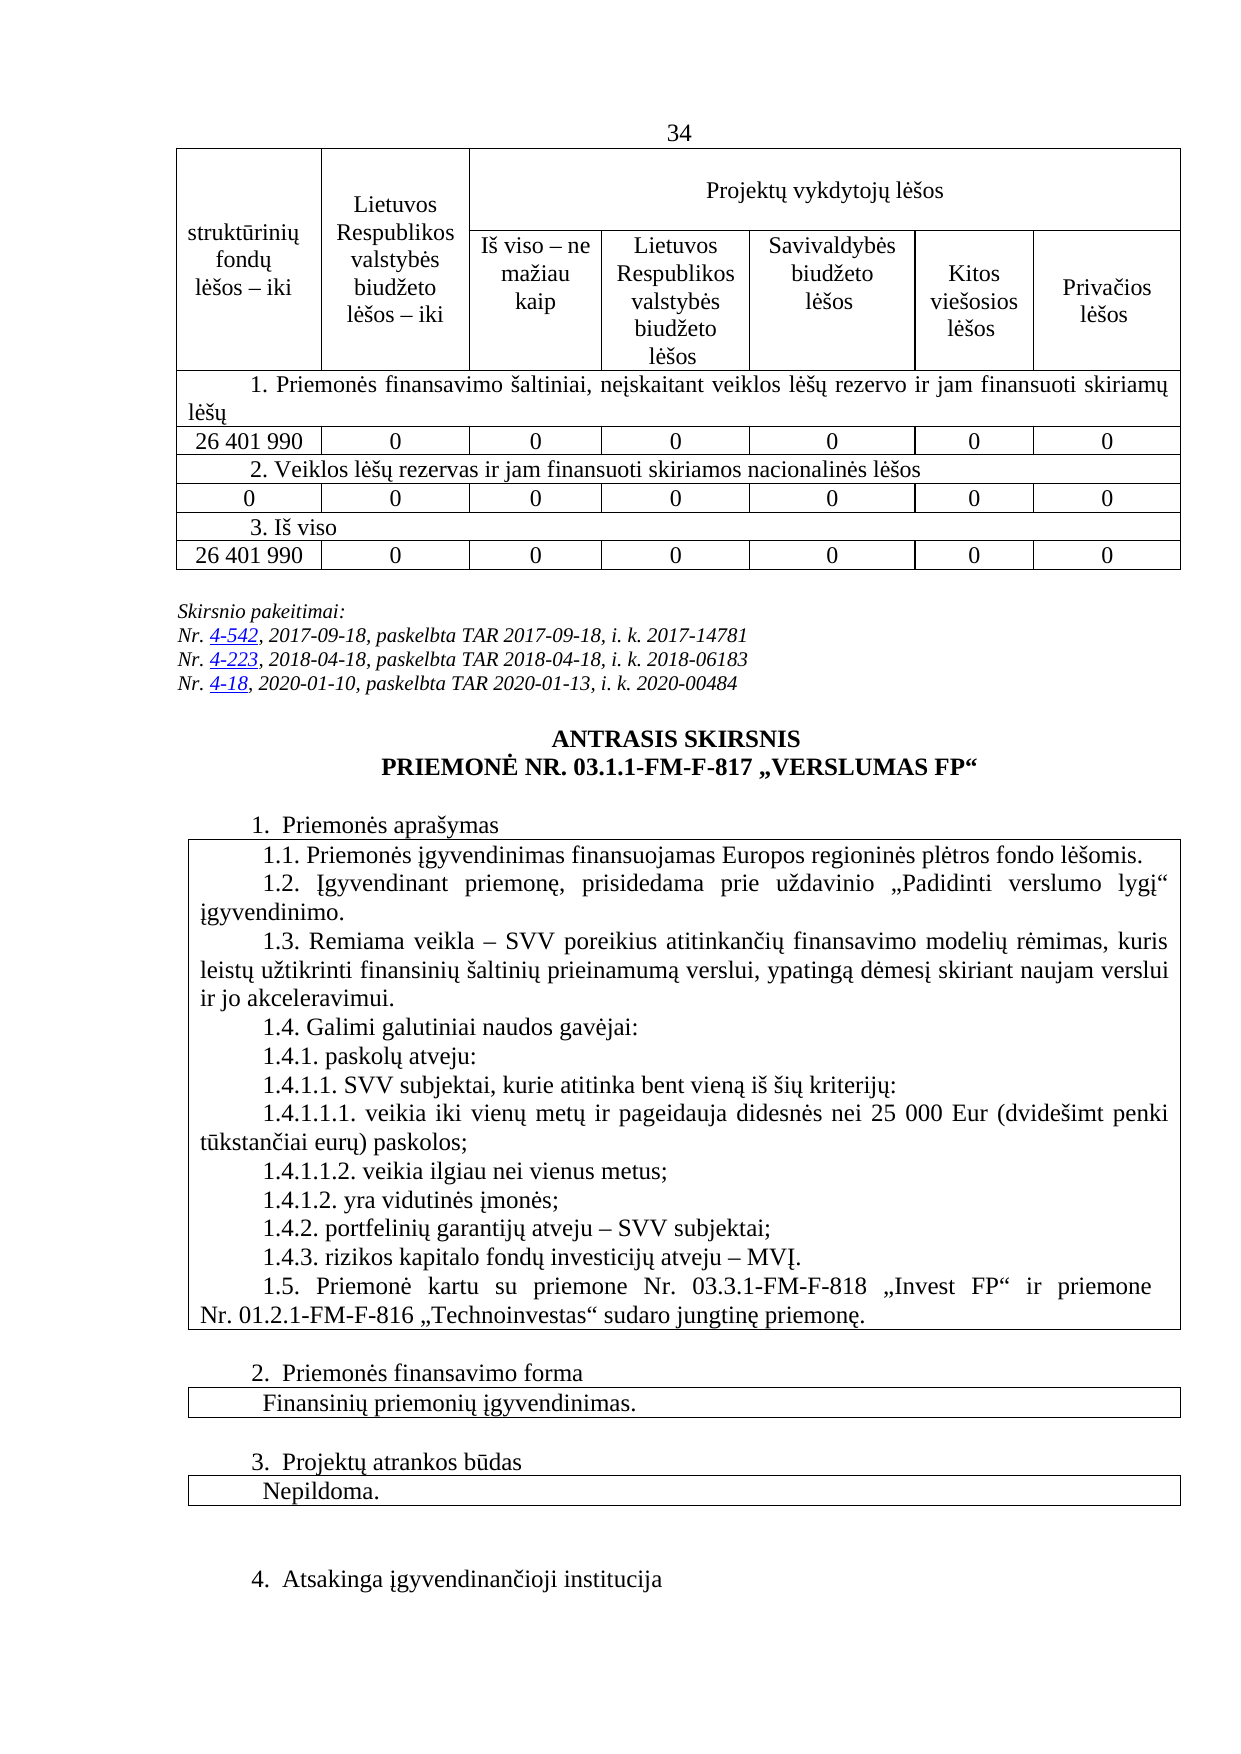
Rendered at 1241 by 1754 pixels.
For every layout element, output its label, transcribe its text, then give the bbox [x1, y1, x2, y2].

text Skirsnio pakeitimai: [177, 599, 1181, 623]
table_cell struktūrinių fondų lėšos – iki [177, 149, 321, 369]
table_cell 0 [322, 427, 469, 454]
table_cell Projektų vykdytojų lėšos [470, 149, 1180, 230]
text Nr. 4-223, 2018-04-18, paskelbta TAR 2018-04-18, i. k. 2018-06183 [177, 647, 1181, 671]
text 3. Projektų atrankos būdas [251, 1447, 1181, 1475]
table_cell 0 [750, 484, 914, 512]
table_cell 0 [750, 427, 914, 454]
table_cell Lietuvos Respublikos valstybės biudžeto lėšos – iki [322, 149, 469, 369]
table_cell Savivaldybės biudžeto lėšos [750, 231, 914, 369]
table_header 1.1. Priemonės įgyvendinimas finansuojamas Europos regioninės plėtros fondo lėšomis. 1.2. Įgyvendinant priemonę, prisidedama prie uždavinio „Padidinti verslumo lygį“ įgyvendinimo. 1.3. Remiama veikla – SVV poreikius atitinkančių finansavimo modelių rėmimas, kuris leistų užtikrinti finansinių šaltinių prieinamumą verslui, ypatingą dėmesį skiriant naujam verslui ir jo akceleravimui. 1.4. Galimi galutiniai naudos gavėjai: 1.4.1. paskolų atveju: 1.4.1.1. SVV subjektai, kurie atitinka bent vieną iš šių kriterijų: 1.4.1.1.1. veikia iki vienų metų ir pageidauja didesnės nei 25 000 Eur (dvidešimt penki tūkstančiai eurų) paskolos; 1.4.1.1.2. veikia ilgiau nei vienus metus; 1.4.1.2. yra vidutinės įmonės; 1.4.2. portfelinių garantijų atveju – SVV subjektai; 1.4.3. rizikos kapitalo fondų investicijų atveju – MVĮ. 1.5. Priemonė kartu su priemone Nr. 03.3.1-FM-F-818 „Invest FP“ ir priemone Nr. 01.2.1-FM-F-816 „Technoinvestas“ sudaro jungtinę priemonę. [189, 840, 1180, 1328]
table_cell 0 [916, 541, 1033, 569]
table_cell Kitos viešosios lėšos [916, 231, 1033, 369]
table_cell 0 [322, 484, 469, 512]
table_cell 26 401 990 [177, 427, 321, 454]
table_cell 2. Veiklos lėšų rezervas ir jam finansuoti skiriamos nacionalinės lėšos [177, 455, 1180, 483]
text ANTRASIS SKIRSNIS [177, 724, 1181, 752]
table_cell Privačios lėšos [1034, 231, 1180, 369]
table_cell 26 401 990 [177, 541, 321, 569]
table_cell 0 [1034, 484, 1180, 512]
table_cell 0 [322, 541, 469, 569]
text 4. Atsakinga įgyvendinančioji institucija [251, 1564, 1181, 1592]
table_cell Lietuvos Respublikos valstybės biudžeto lėšos [602, 231, 749, 369]
table_cell 0 [916, 484, 1033, 512]
text 2. Priemonės finansavimo forma [251, 1358, 1181, 1387]
text Nr. 4-542, 2017-09-18, paskelbta TAR 2017-09-18, i. k. 2017-14781 [177, 623, 1181, 647]
table_cell 0 [1034, 427, 1180, 454]
table_cell 0 [750, 541, 914, 569]
text Nr. 4-18, 2020-01-10, paskelbta TAR 2020-01-13, i. k. 2020-00484 [177, 671, 1181, 695]
table_cell 0 [470, 541, 601, 569]
table_header Finansinių priemonių įgyvendinimas. [189, 1388, 1180, 1417]
table_cell 0 [602, 484, 749, 512]
table_cell 0 [602, 541, 749, 569]
text 1. Priemonės aprašymas [251, 810, 1181, 839]
table_cell 0 [177, 484, 321, 512]
table_cell 0 [470, 484, 601, 512]
text PRIEMONĖ NR. 03.1.1-FM-F-817 „VERSLUMAS FP“ [177, 752, 1181, 781]
table_cell Iš viso – ne mažiau kaip [470, 231, 601, 369]
table_cell 0 [602, 427, 749, 454]
table_cell 0 [1034, 541, 1180, 569]
table_cell 0 [916, 427, 1033, 454]
table_cell 3. Iš viso [177, 513, 1180, 540]
table_cell 1. Priemonės finansavimo šaltiniai, neįskaitant veiklos lėšų rezervo ir jam finansuoti skiriamų lėšų [177, 371, 1180, 426]
table_cell 0 [470, 427, 601, 454]
table_header Nepildoma. [189, 1476, 1180, 1505]
